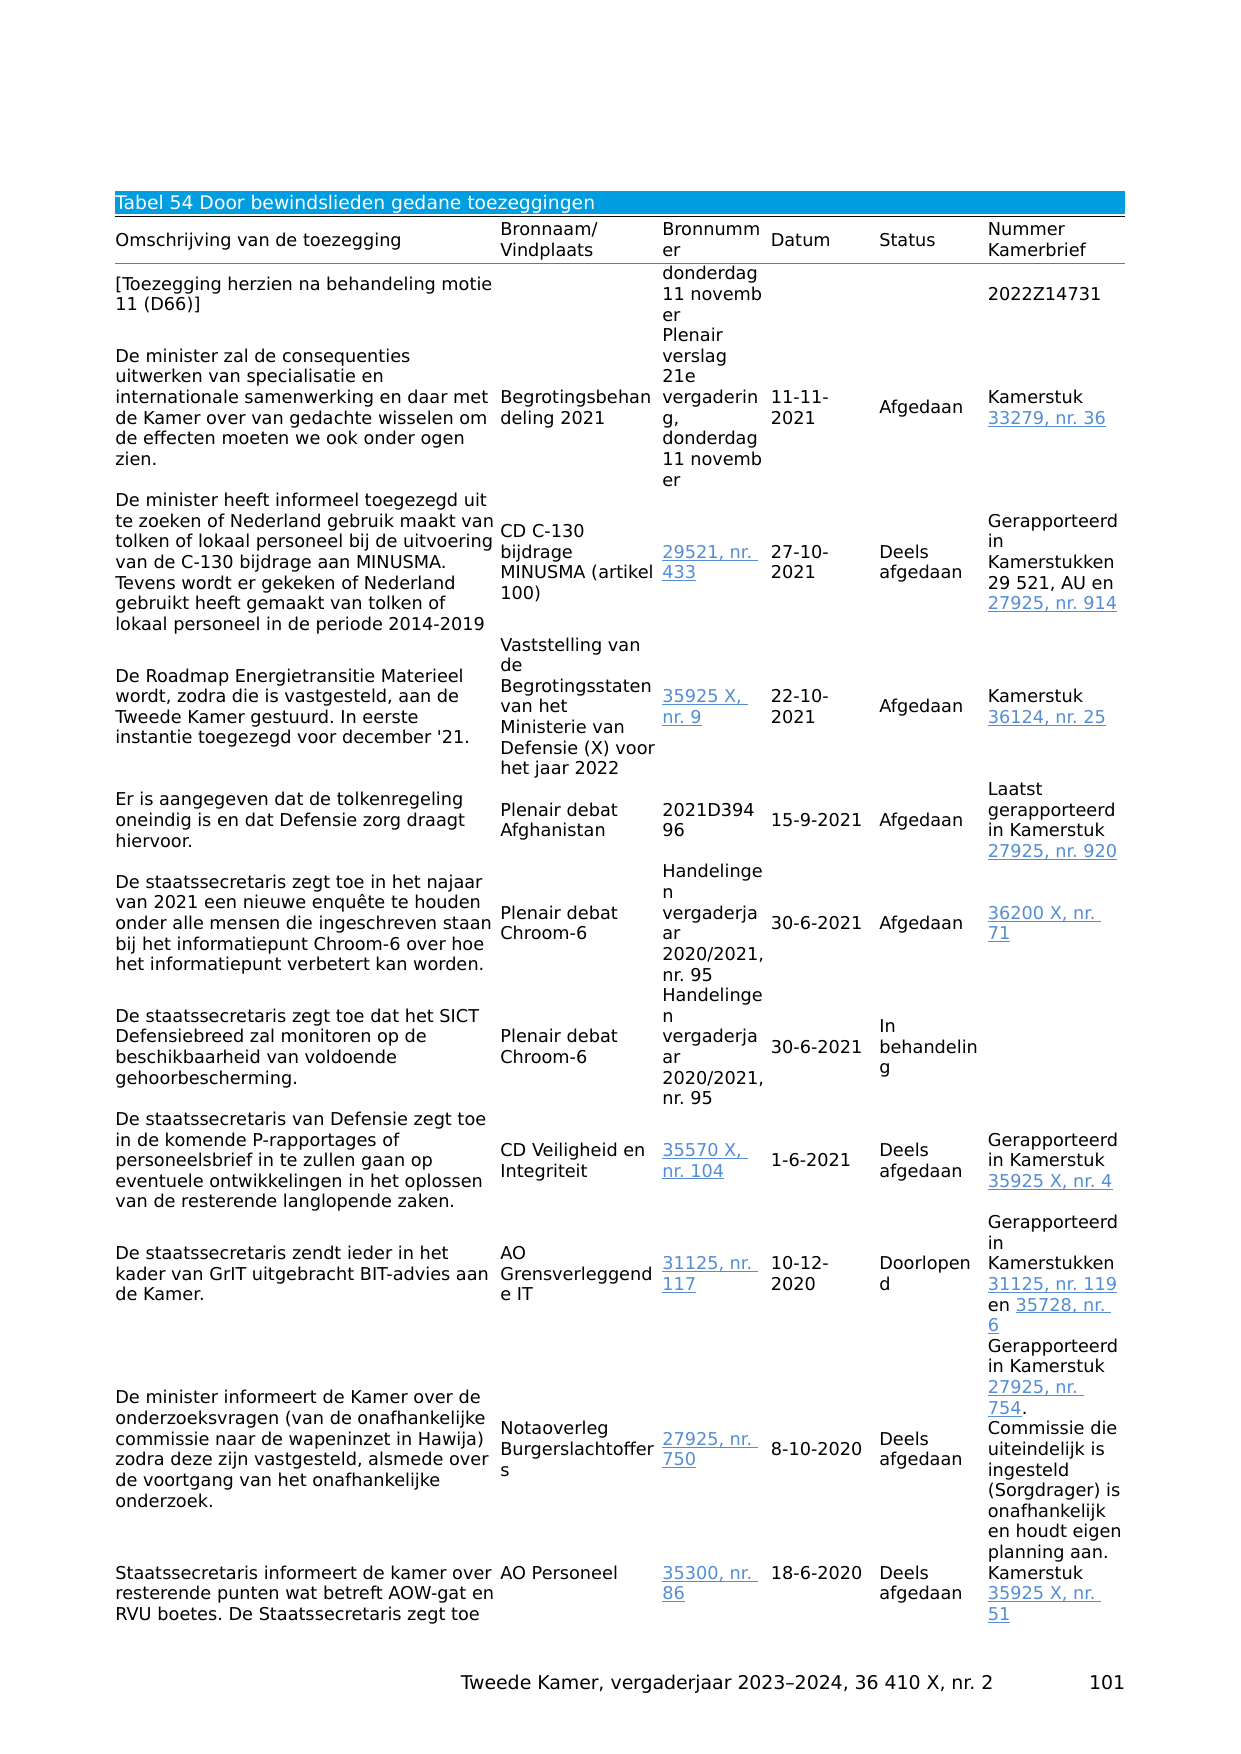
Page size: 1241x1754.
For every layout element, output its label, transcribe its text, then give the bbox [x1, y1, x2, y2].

table_cell 27925, nr. 750 [659, 1336, 768, 1563]
table_cell ​De staatssecretaris zegt toe dat het SICT Defensiebreed zal monitoren op de beschikbaarheid van voldoende gehoorbescherming. [115, 985, 497, 1109]
table_cell Kamerstuk 33279, nr. 36 [985, 325, 1125, 490]
table_cell ​De staatssecretaris zegt toe in het najaar van 2021 een nieuwe enqu​ête te houden onder alle mensen die ingeschreven staan bij het informatiepunt Chroom-6 over hoe het informatiepunt verbetert kan worden.​ [115, 861, 497, 985]
table_cell 35300, nr. 86 [659, 1563, 768, 1624]
table_cell Er is aangegeven dat de tolkenregeling oneindig is en dat Defensie zorg draagt hiervoor. [115, 779, 497, 861]
table_cell Afgedaan [876, 779, 985, 861]
table_cell Datum [768, 217, 876, 263]
table_cell 22-10-2021 [768, 635, 876, 779]
table_cell Laatst gerapporteerd in Kamerstuk 27925, nr. 920 [985, 779, 1125, 861]
table_cell Bronnummer [659, 217, 768, 263]
table_cell ​De Roadmap Energietransitie Materieel wordt, zodra die is vastgesteld, aan de Tweede Kamer gestuurd. In eerste instantie toegezegd voor december '21. [115, 635, 497, 779]
table_cell [497, 264, 659, 325]
table_cell [768, 264, 876, 325]
table_cell 31125, nr. 117 [659, 1212, 768, 1336]
table_cell Doorlopend [876, 1212, 985, 1336]
table_cell 18-6-2020 [768, 1563, 876, 1624]
table_cell Kamerstuk 35925 X, nr. 51 [985, 1563, 1125, 1624]
table_cell Handelingen vergaderjaar 2020/2021, nr. 95 [659, 985, 768, 1109]
table_cell Deels afgedaan [876, 1109, 985, 1212]
table_cell Nummer Kamerbrief [985, 217, 1125, 263]
table_cell Kamerstuk 36124, nr. 25 [985, 635, 1125, 779]
table_cell Deels afgedaan [876, 1336, 985, 1563]
table_cell Deels afgedaan [876, 490, 985, 634]
table_cell Begrotingsbehandeling 2021 [497, 325, 659, 490]
table_cell De staatssecretaris zendt ieder in het kader van GrIT uitgebracht BIT-advies aan de Kamer. [115, 1212, 497, 1336]
table_cell Gerapporteerd in Kamerstukken 29 521, AU en 27925, nr. 914 [985, 490, 1125, 634]
table_cell CD Veiligheid en Integriteit [497, 1109, 659, 1212]
table_cell [876, 264, 985, 325]
table_cell 36200 X, nr. 71 [985, 861, 1125, 985]
table_cell Plenair debat Chroom-6 [497, 985, 659, 1109]
table_cell 1-6-2021 [768, 1109, 876, 1212]
table_cell Gerapporteerd in Kamerstuk 35925 X, nr. 4 [985, 1109, 1125, 1212]
table_cell Plenair debat Afghanistan [497, 779, 659, 861]
table_cell Vaststelling van de Begrotingsstaten van het Ministerie van Defensie (X) voor het jaar 2022 [497, 635, 659, 779]
table_cell AO Grensverleggende IT [497, 1212, 659, 1336]
table_cell Afgedaan [876, 325, 985, 490]
table_cell Afgedaan [876, 635, 985, 779]
table_cell Plenair debat Chroom-6 [497, 861, 659, 985]
table_cell CD C-130 bijdrage MINUSMA (artikel 100) [497, 490, 659, 634]
table_cell De staatssecretaris van Defensie zegt toe in de komende P-rapportages of personeelsbrief in te zullen gaan op eventuele ontwikkelingen in het oplossen van de resterende langlopende zaken. [115, 1109, 497, 1212]
table_cell 2021D39496 [659, 779, 768, 861]
table_cell 30-6-2021 [768, 861, 876, 985]
table_cell Notaoverleg Burgerslachtoffers [497, 1336, 659, 1563]
table_cell 2022Z14731 [985, 264, 1125, 325]
table_cell Gerapporteerd in Kamerstukken 31125, nr. 119 en 35728, nr. 6 [985, 1212, 1125, 1336]
table_cell Status [876, 217, 985, 263]
table_cell 30-6-2021 [768, 985, 876, 1109]
table_cell [985, 985, 1125, 1109]
table_cell 35570 X, nr. 104 [659, 1109, 768, 1212]
table_cell De minister zal de consequenties uitwerken van specialisatie en internationale samenwerking en daar met de Kamer over van gedachte wisselen om de effecten moeten we ook onder ogen zien. [115, 325, 497, 490]
table_cell [Toezegging herzien na behandeling motie 11 (D66)] [115, 264, 497, 325]
table_cell Plenair verslag 21e vergadering, donderdag 11 november [659, 325, 768, 490]
table_cell 35925 X, nr. 9 [659, 635, 768, 779]
table_cell De minister informeert de Kamer over de onderzoeksvragen (van de onafhankelijke commissie naar de wapeninzet in Hawija) zodra deze zijn vastgesteld, alsmede over de voortgang van het onafhankelijke onderzoek. [115, 1336, 497, 1563]
table_cell Omschrijving van de toezegging [115, 217, 497, 263]
table_cell 10-12-2020 [768, 1212, 876, 1336]
table_cell 11-11-2021 [768, 325, 876, 490]
table_cell Handelingen vergaderjaar 2020/2021, nr. 95 [659, 861, 768, 985]
table_cell Staatssecretaris informeert de kamer over resterende punten wat betreft AOW-gat en RVU boetes. De Staatssecretaris zegt toe [115, 1563, 497, 1624]
table_cell 8-10-2020 [768, 1336, 876, 1563]
table_cell Bronnaam/ Vindplaats [497, 217, 659, 263]
table_cell Deels afgedaan [876, 1563, 985, 1624]
table_cell Gerapporteerd in Kamerstuk 27925, nr. 754. Commissie die uiteindelijk is ingesteld (Sorgdrager) is onafhankelijk en houdt eigen planning aan. [985, 1336, 1125, 1563]
table_cell 27-10-2021 [768, 490, 876, 634]
table_cell In behandeling [876, 985, 985, 1109]
table_cell ​De minister heeft informeel toegezegd uit te zoeken of Nederland gebruik maakt van tolken of lokaal personeel bij de uitvoering van de C-130 bijdrage aan MINUSMA. Tevens wordt er gekeken of Nederland gebruikt heeft gemaakt van tolken of lokaal personeel in de periode 2014-2019 [115, 490, 497, 634]
table_cell donderdag 11 november [659, 264, 768, 325]
table_cell 15-9-2021 [768, 779, 876, 861]
table_cell Afgedaan [876, 861, 985, 985]
table_cell AO Personeel [497, 1563, 659, 1624]
table_cell 29521, nr. 433 [659, 490, 768, 634]
